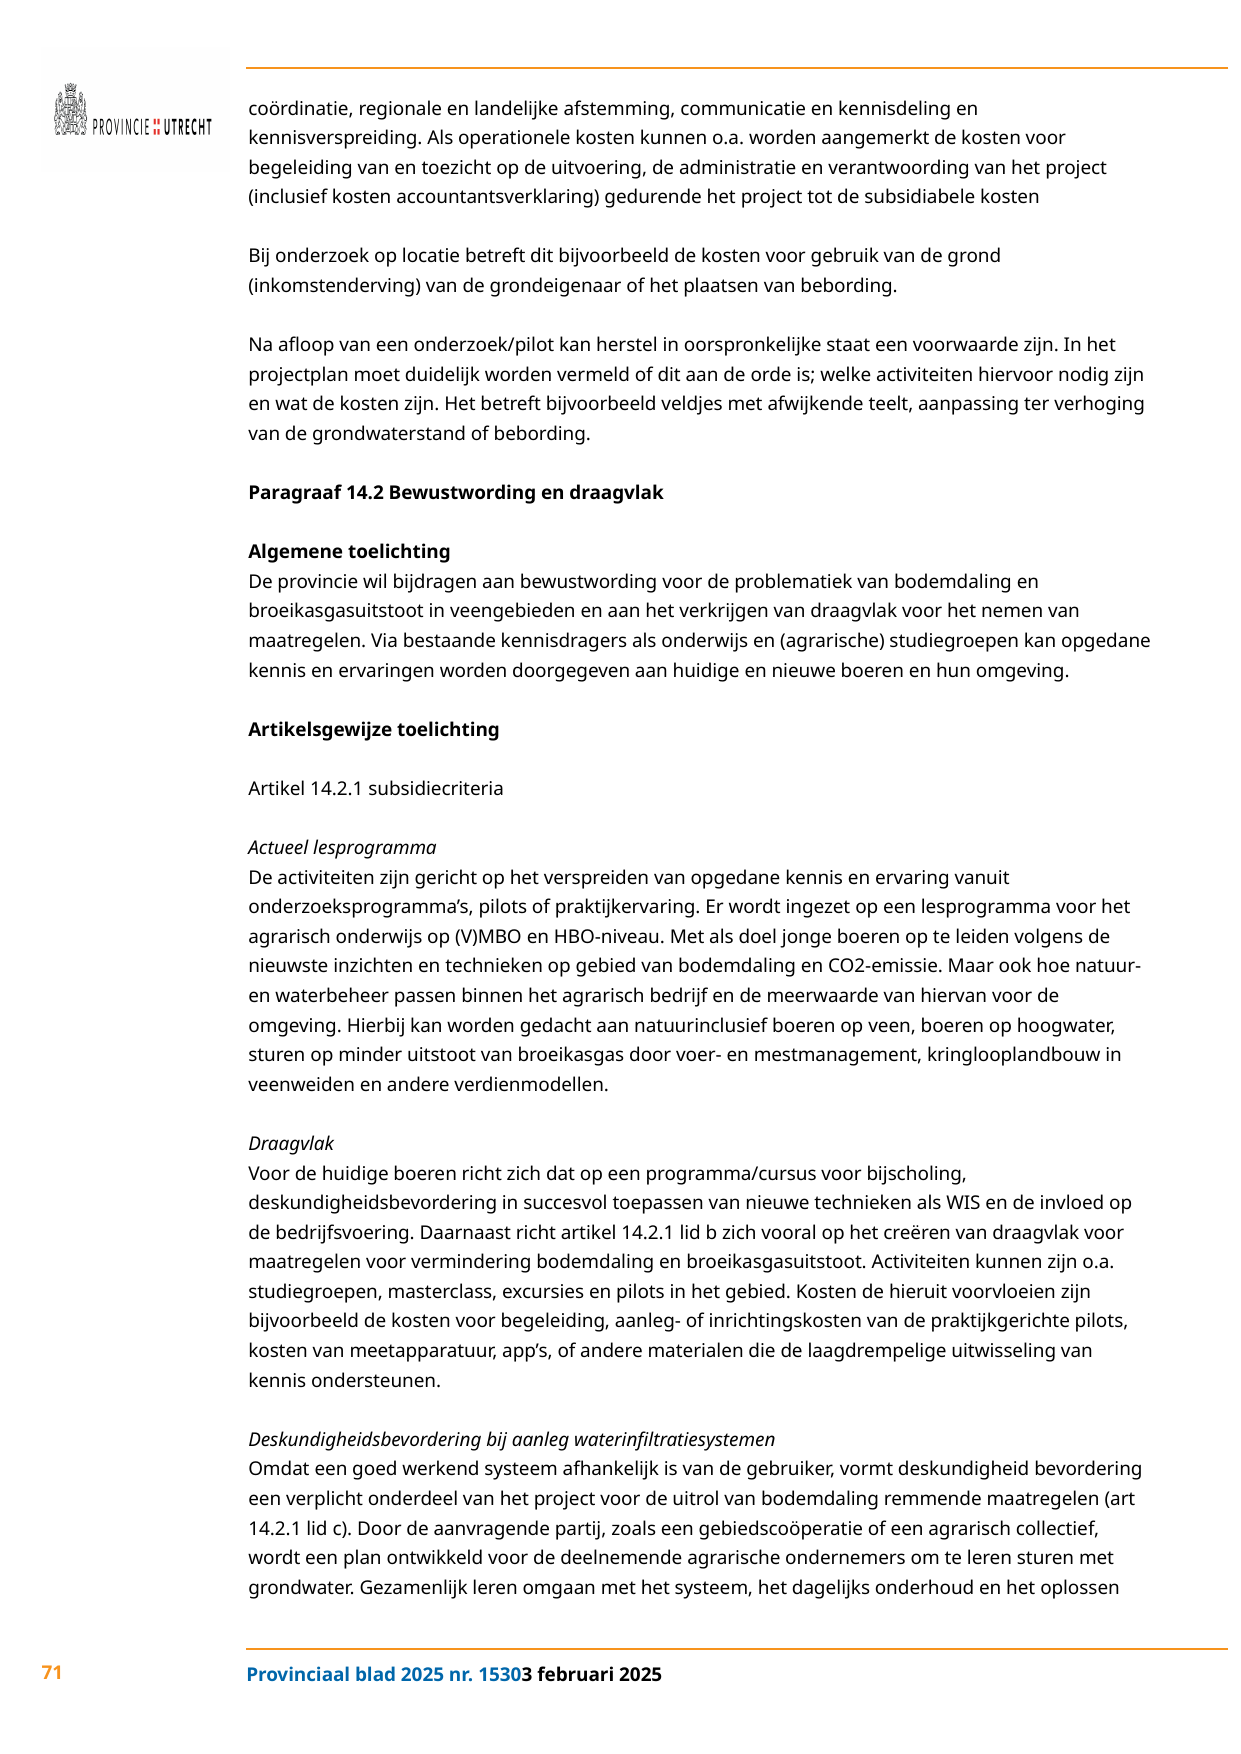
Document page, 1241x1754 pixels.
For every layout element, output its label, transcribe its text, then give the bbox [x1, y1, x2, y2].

text De provincie wil bijdragen aan bewustwording voor de problematiek van bodemdaling en broeikasgasuitstoot in veengebieden en aan het verkrijgen van draagvlak voor het nemen van maatregelen. Via bestaande kennisdragers als onderwijs en (agrarische) studiegroepen kan opgedane kennis en ervaringen worden doorgegeven aan huidige en nieuwe boeren en hun omgeving. [248, 568, 1152, 683]
text Deskundigheidsbevordering bij aanleg waterinfiltratiesystemen [248, 1426, 1152, 1452]
text Omdat een goed werkend systeem afhankelijk is van de gebruiker, vormt deskundigheid bevordering een verplicht onderdeel van het project voor de uitrol van bodemdaling remmende maatregelen (art 14.2.1 lid c). Door de aanvragende partij, zoals een gebiedscoöperatie of een agrarisch collectief, wordt een plan ontwikkeld voor de deelnemende agrarische ondernemers om te leren sturen met grondwater. Gezamenlijk leren omgaan met het systeem, het dagelijks onderhoud en het oplossen [248, 1456, 1152, 1600]
text Bij onderzoek op locatie betreft dit bijvoorbeeld de kosten voor gebruik van de grond (inkomstenderving) van de grondeigenaar of het plaatsen van bebording. [248, 243, 1152, 298]
text Paragraaf 14.2 Bewustwording en draagvlak [248, 479, 1152, 505]
text Draagvlak [248, 1130, 1152, 1156]
text Artikelsgewijze toelichting [248, 716, 1152, 742]
text coördinatie, regionale en landelijke afstemming, communicatie en kennisdeling en kennisverspreiding. Als operationele kosten kunnen o.a. worden aangemerkt de kosten voor begeleiding van en toezicht op de uitvoering, de administratie en verantwoording van het project (inclusief kosten accountantsverklaring) gedurende het project tot de subsidiabele kosten [248, 95, 1152, 209]
text Actueel lesprogramma [248, 834, 1152, 860]
text Voor de huidige boeren richt zich dat op een programma/cursus voor bijscholing, deskundigheidsbevordering in succesvol toepassen van nieuwe technieken als WIS en de invloed op de bedrijfsvoering. Daarnaast richt artikel 14.2.1 lid b zich vooral op het creëren van draagvlak voor maatregelen voor vermindering bodemdaling en broeikasgasuitstoot. Activiteiten kunnen zijn o.a. studiegroepen, masterclass, excursies en pilots in het gebied. Kosten de hieruit voorvloeien zijn bijvoorbeeld de kosten voor begeleiding, aanleg- of inrichtingskosten van de praktijkgerichte pilots, kosten van meetapparatuur, app’s, of andere materialen die de laagdrempelige uitwisseling van kennis ondersteunen. [248, 1160, 1152, 1393]
text Algemene toelichting [248, 538, 1152, 564]
text De activiteiten zijn gericht op het verspreiden van opgedane kennis en ervaring vanuit onderzoeksprogramma’s, pilots of praktijkervaring. Er wordt ingezet op een lesprogramma voor het agrarisch onderwijs op (V)MBO en HBO-niveau. Met als doel jonge boeren op te leiden volgens de nieuwste inzichten en technieken op gebied van bodemdaling en CO2-emissie. Maar ook hoe natuur- en waterbeheer passen binnen het agrarisch bedrijf en de meerwaarde van hiervan voor de omgeving. Hierbij kan worden gedacht aan natuurinclusief boeren op veen, boeren op hoogwater, sturen op minder uitstoot van broeikasgas door voer- en mestmanagement, kringlooplandbouw in veenweiden en andere verdienmodellen. [248, 864, 1152, 1097]
text Artikel 14.2.1 subsidiecriteria [248, 775, 1152, 801]
text Na afloop van een onderzoek/pilot kan herstel in oorspronkelijke staat een voorwaarde zijn. In het projectplan moet duidelijk worden vermeld of dit aan de orde is; welke activiteiten hiervoor nodig zijn en wat de kosten zijn. Het betreft bijvoorbeeld veldjes met afwijkende teelt, aanpassing ter verhoging van de grondwaterstand of bebording. [248, 331, 1152, 446]
picture [41, 47, 231, 172]
